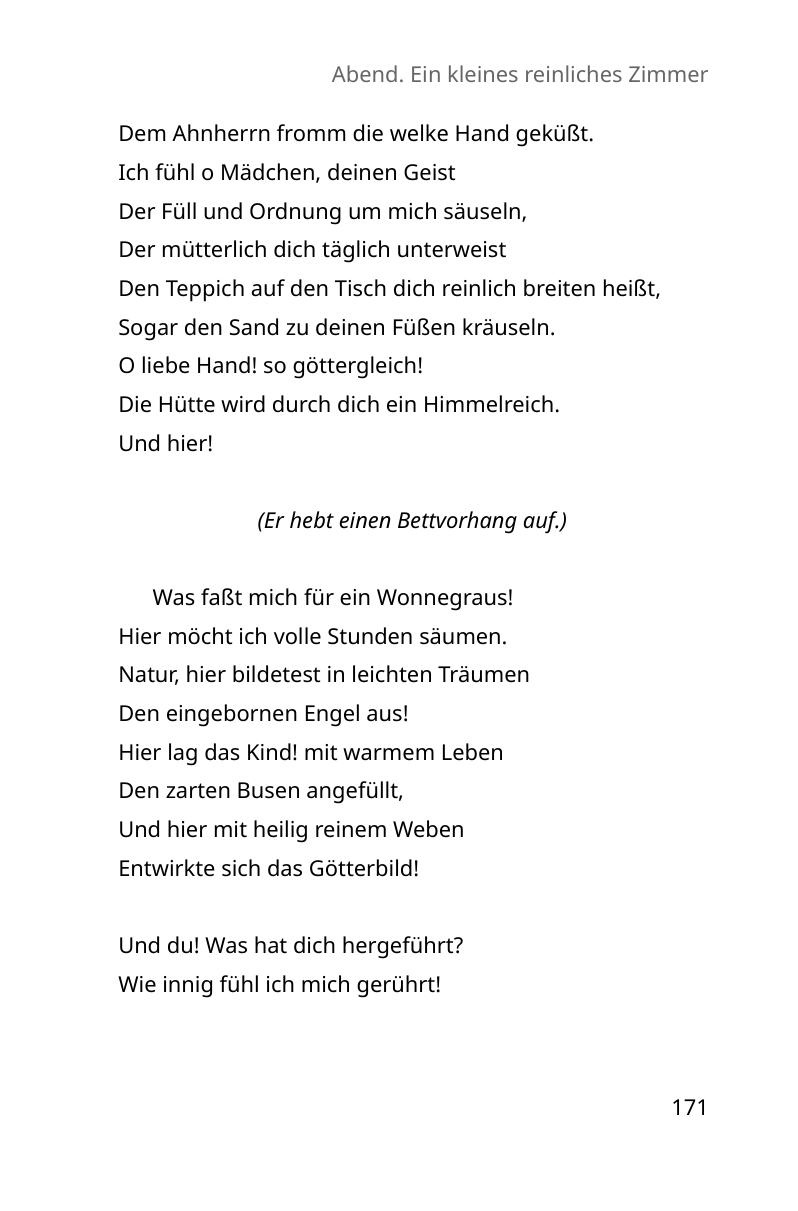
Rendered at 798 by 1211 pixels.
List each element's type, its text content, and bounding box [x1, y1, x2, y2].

text (Er hebt einen Bettvorhang auf.) [118, 484, 709, 534]
text Was faßt mich für ein Wonnegraus! Hier möcht ich volle Stunden säumen. Natur, hier bildetest in leichten Träumen Den eingebornen Engel aus! Hier lag das Kind! mit warmem Leben Den zarten Busen angefüllt, Und hier mit heilig reinem Weben Entwirkte sich das Götterbild! [118, 555, 709, 882]
text Dem Ahnherrn fromm die welke Hand geküßt. Ich fühl o Mädchen, deinen Geist Der Füll und Ordnung um mich säuseln, Der mütterlich dich täglich unterweist Den Teppich auf den Tisch dich reinlich breiten heißt, Sogar den Sand zu deinen Füßen kräuseln. O liebe Hand! so göttergleich! Die Hütte wird durch dich ein Himmelreich. Und hier! [118, 118, 709, 457]
text Und du! Was hat dich hergeführt? Wie innig fühl ich mich gerührt! [118, 909, 709, 998]
